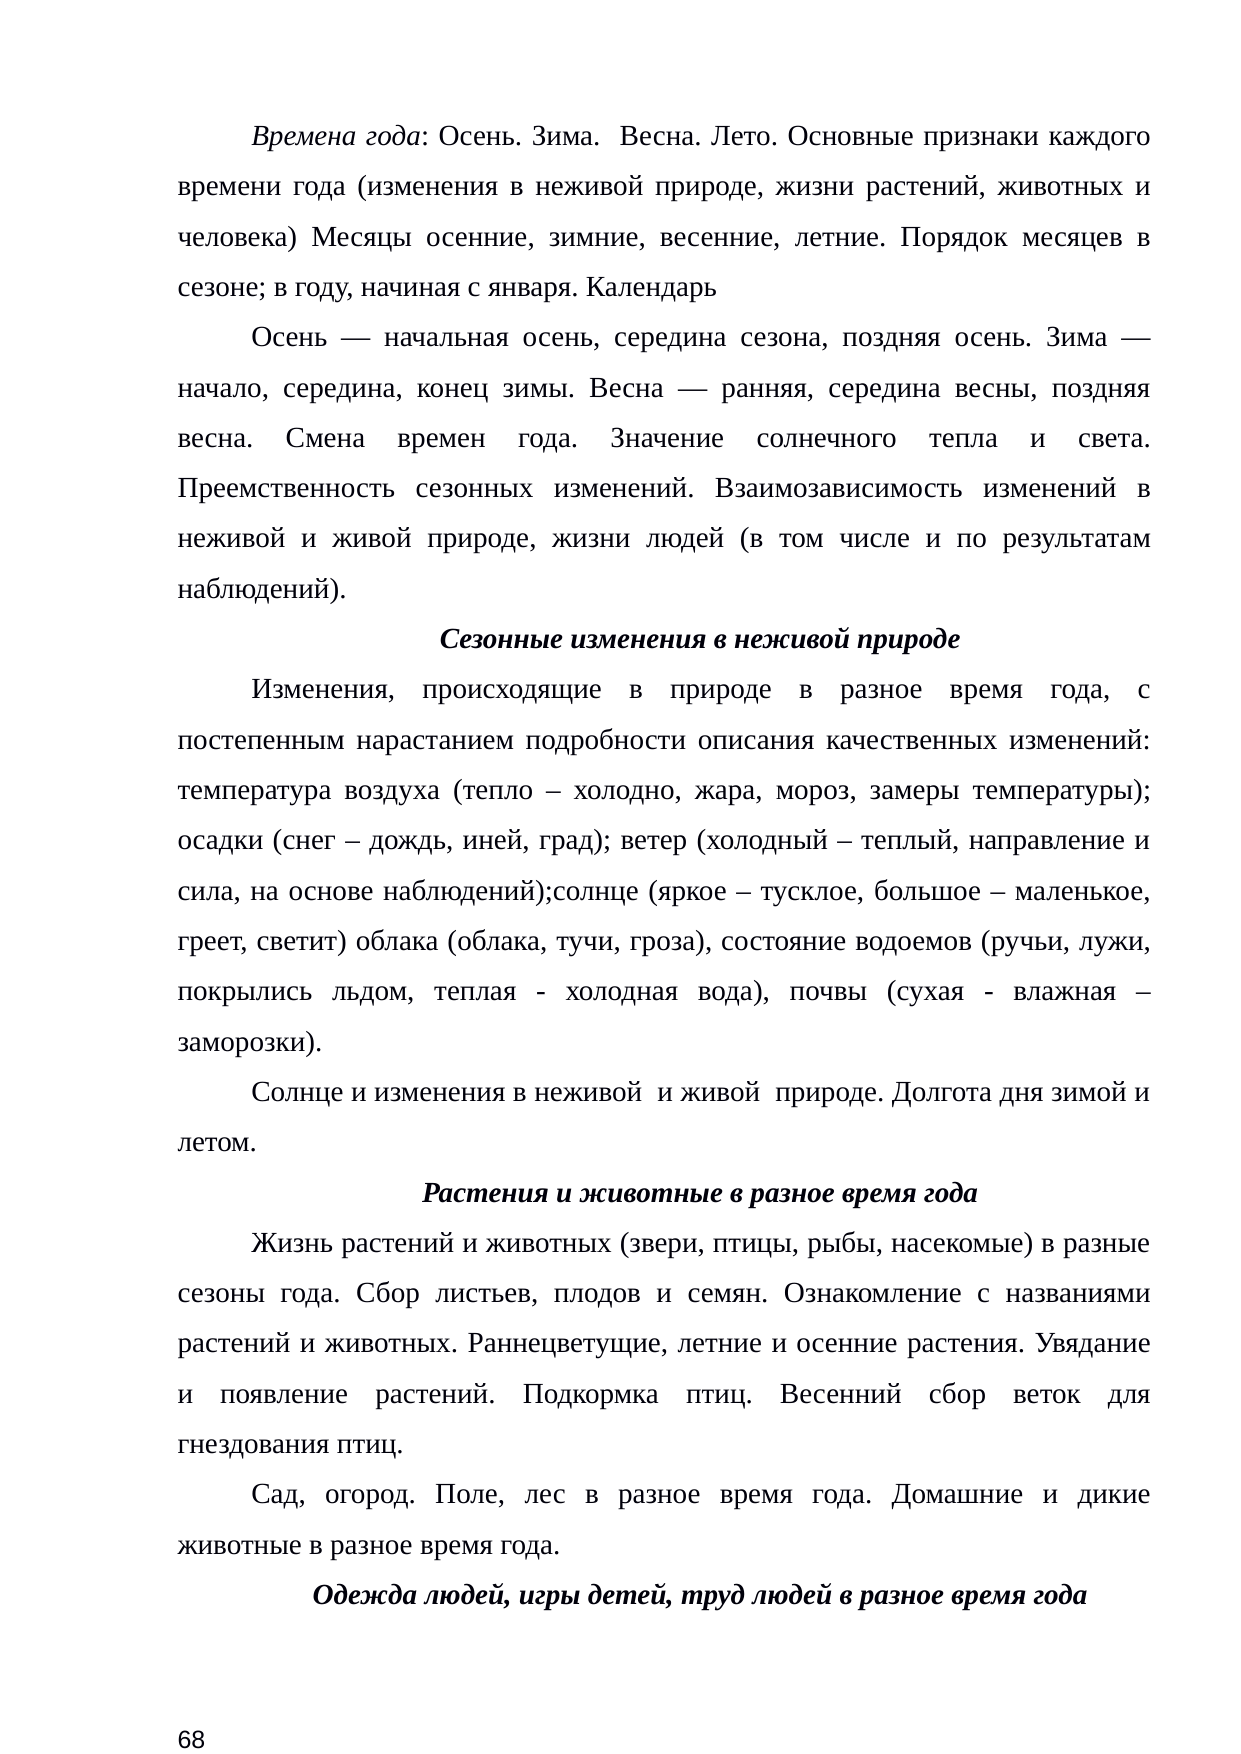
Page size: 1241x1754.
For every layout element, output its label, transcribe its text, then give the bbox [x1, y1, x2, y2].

text Времена года: Осень. Зима. Весна. Лето. Основные признаки каждого времени года (изменения в неживой природе, жизни растений, животных и человека) Месяцы осенние, зимние, весенние, летние. Порядок месяцев в сезоне; в году, начиная с января. Календарь [177, 118, 1152, 303]
text Жизнь растений и животных (звери, птицы, рыбы, насекомые) в разные сезоны года. Сбор листьев, плодов и семян. Ознакомление с названиями растений и животных. Раннецветущие, летние и осенние растения. Увядание и появление растений. Подкормка птиц. Весенний сбор веток для гнездования птиц. [177, 1225, 1152, 1460]
text Сезонные изменения в неживой природе [177, 621, 1152, 655]
text Изменения, происходящие в природе в разное время года, с постепенным нарастанием подробности описания качественных изменений: температура воздуха (тепло – холодно, жара, мороз, замеры температуры); осадки (снег – дождь, иней, град); ветер (холодный – теплый, направление и сила, на основе наблюдений);солнце (яркое – тусклое, большое – маленькое, греет, светит) облака (облака, тучи, гроза), состояние водоемов (ручьи, лужи, покрылись льдом, теплая - холодная вода), почвы (сухая - влажная – заморозки). [177, 672, 1152, 1057]
text Солнце и изменения в неживой и живой природе. Долгота дня зимой и летом. [177, 1074, 1152, 1158]
text Растения и животные в разное время года [177, 1175, 1152, 1208]
text Одежда людей, игры детей, труд людей в разное время года [177, 1577, 1152, 1611]
text Сад, огород. Поле, лес в разное время года. Домашние и дикие животные в разное время года. [177, 1477, 1152, 1560]
text Осень ― начальная осень, середина сезона, поздняя осень. Зима ― начало, середина, конец зимы. Весна ― ранняя, середина весны, поздняя весна. Смена времен года. Значение солнечного тепла и света. Преемственность сезонных изменений. Взаимозависимость изменений в неживой и живой природе, жизни людей (в том числе и по результатам наблюдений). [177, 319, 1152, 604]
